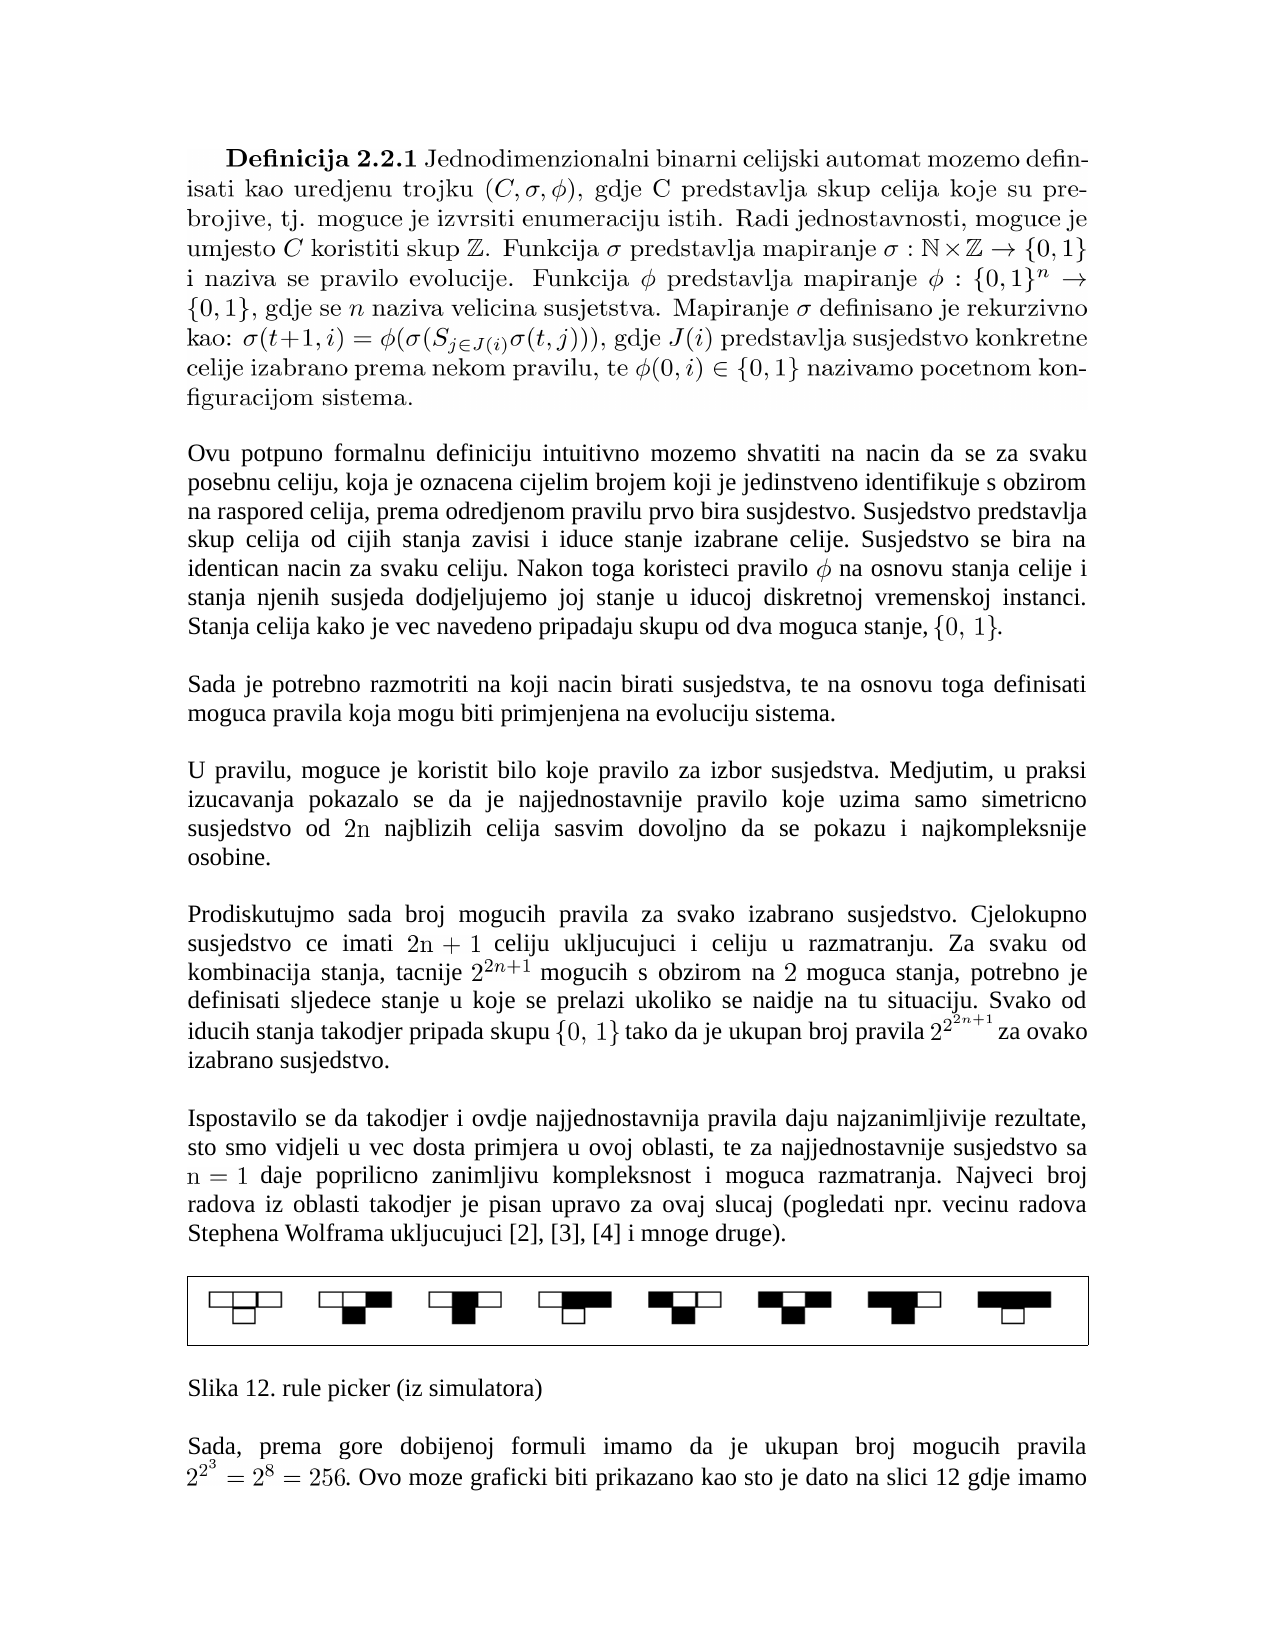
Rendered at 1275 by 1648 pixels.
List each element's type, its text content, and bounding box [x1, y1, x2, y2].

picture [472, 959, 530, 981]
text U pravilu, moguce je koristit bilo koje pravilo za izbor susjedstva. Medjutim, u praksi izucavanja pokazalo se da je najjednostavnije pravilo koje uzima samo simetricno susjedstvo od najblizih celija sasvim dovoljno da se pokazu i najkompleksnije osobine. [187, 756, 1088, 871]
picture [345, 819, 370, 837]
text Slika 12. rule picker (iz simulatora) [187, 1373, 1088, 1402]
picture [187, 1459, 345, 1486]
text Ispostavilo se da takodjer i ovdje najjednostavnija pravila daju najzanimljivije rezultate, sto smo vidjeli u vec dosta primjera u ovoj oblasti, te za najjednostavnije susjedstvo sa daje poprilicno zanimljivu kompleksnost i moguca razmatranja. Najveci broj radova iz oblasti takodjer je pisan upravo za ovaj slucaj (pogledati npr. vecinu radova Stephena Wolframa ukljucujuci [2], [3], [4] i mnoge druge). [187, 1103, 1088, 1247]
picture [187, 1167, 247, 1184]
picture [817, 558, 831, 582]
text Sada, prema gore dobijenoj formuli imamo da je ukupan broj mogucih pravila . Ovo moze graficki biti prikazano kao sto je dato na slici 12 gdje imamo [187, 1431, 1088, 1491]
text Prodiskutujmo sada broj mogucih pravila za svako izabrano susjedstvo. Cjelokupno susjedstvo ce imati celiju ukljucujuci i celiju u razmatranju. Za svaku od kombinacija stanja, tacnije mogucih s obzirom na moguca stanja, potrebno je definisati sljedece stanje u koje se prelazi ukoliko se naidje na tu situaciju. Svako od iducih stanja takodjer pripada skupu tako da je ukupan broj pravila za ovako izabrano susjedstvo. [187, 899, 1088, 1074]
picture [408, 935, 480, 954]
picture [785, 963, 796, 981]
picture [556, 1020, 619, 1046]
text Sada je potrebno razmotriti na koji nacin birati susjedstva, te na osnovu toga definisati moguca pravila koja mogu biti primjenjena na evoluciju sistema. [187, 669, 1088, 727]
picture [190, 1278, 1085, 1342]
text Ovu potpuno formalnu definiciju intuitivno mozemo shvatiti na nacin da se za svaku posebnu celiju, koja je oznacena cijelim brojem koji je jedinstveno identifikuje s obzirom na raspored celija, prema odredjenom pravilu prvo bira susjdestvo. Susjedstvo predstavlja skup celija od cijih stanja zavisi i iduce stanje izabrane celije. Susjedstvo se bira na identican nacin za svaku celiju. Nakon toga koristeci pravilo na osnovu stanja celije i stanja njenih susjeda dodjeljujemo joj stanje u iducoj diskretnoj vremenskoj instanci. Stanja celija kako je vec navedeno pripadaju skupu od dva moguca stanje, . [187, 438, 1088, 641]
picture [187, 149, 1088, 410]
picture [934, 615, 997, 641]
picture [931, 1014, 992, 1040]
